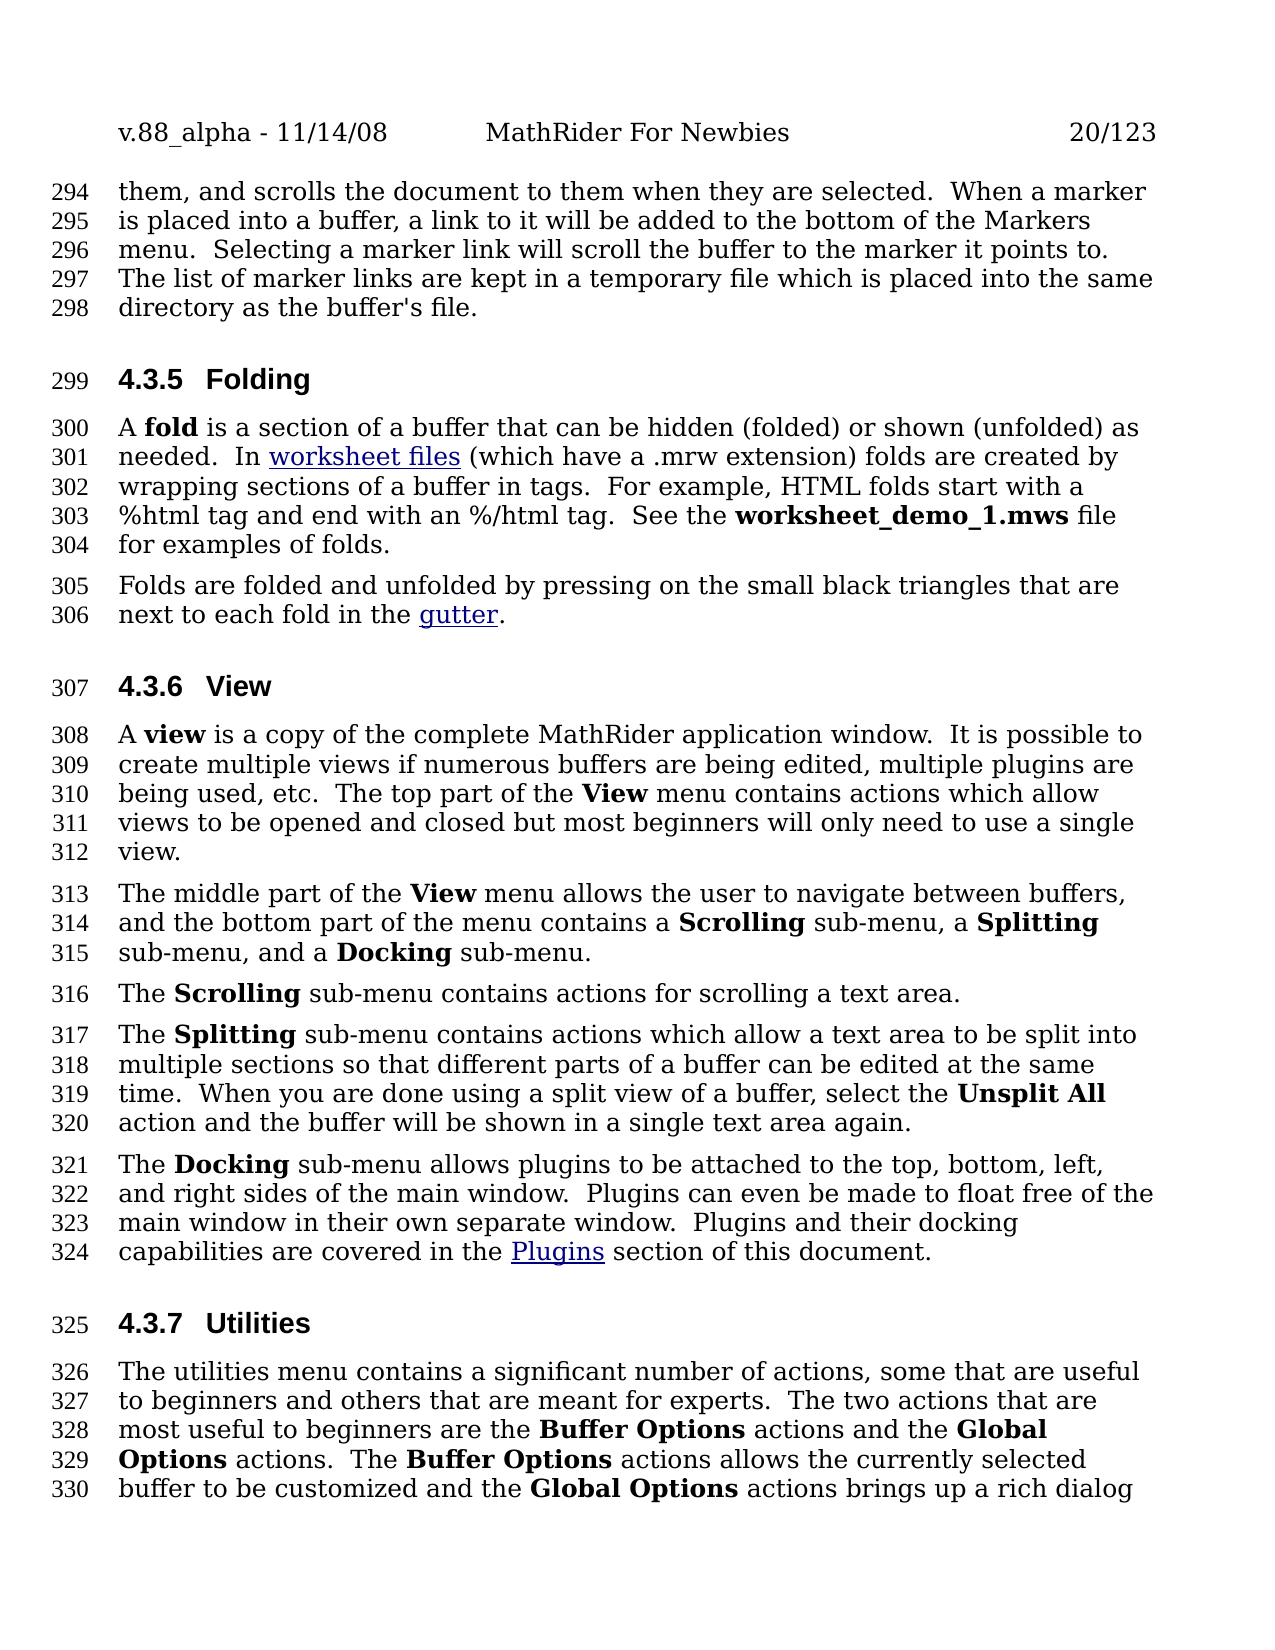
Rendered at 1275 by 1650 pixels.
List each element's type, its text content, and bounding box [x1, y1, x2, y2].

text The middle part of the View menu allows the user to navigate between buffers, and the bottom part of the menu contains a Scrolling sub-menu, a Splitting sub-menu, and a Docking sub-menu. [118, 879, 1157, 967]
text The utilities menu contains a significant number of actions, some that are useful to beginners and others that are meant for experts. The two actions that are most useful to beginners are the Buffer Options actions and the Global Options actions. The Buffer Options actions allows the currently selected buffer to be customized and the Global Options actions brings up a rich dialog [118, 1357, 1157, 1504]
subtitle View [118, 669, 1157, 702]
text them, and scrolls the document to them when they are selected. When a marker is placed into a buffer, a link to it will be added to the bottom of the Markers menu. Selecting a marker link will scroll the buffer to the marker it points to. The list of marker links are kept in a temporary file which is placed into the same directory as the buffer's file. [118, 177, 1157, 323]
text A view is a copy of the complete MathRider application window. It is possible to create multiple views if numerous buffers are being edited, multiple plugins are being used, etc. The top part of the View menu contains actions which allow views to be opened and closed but most beginners will only need to use a single view. [118, 721, 1157, 867]
text The Splitting sub-menu contains actions which allow a text area to be split into multiple sections so that different parts of a buffer can be edited at the same time. When you are done using a split view of a buffer, select the Unsplit All action and the buffer will be shown in a single text area again. [118, 1021, 1157, 1138]
text The Scrolling sub-menu contains actions for scrolling a text area. [118, 979, 1157, 1008]
text The Docking sub-menu allows plugins to be attached to the top, bottom, left, and right sides of the main window. Plugins can even be made to float free of the main window in their own separate window. Plugins and their docking capabilities are covered in the Plugins section of this document. [118, 1150, 1157, 1267]
subtitle Folding [118, 362, 1157, 395]
text A fold is a section of a buffer that can be hidden (folded) or shown (unfolded) as needed. In worksheet files (which have a .mrw extension) folds are created by wrapping sections of a buffer in tags. For example, HTML folds start with a %html tag and end with an %/html tag. See the worksheet_demo_1.mws file for examples of folds. [118, 413, 1157, 559]
subtitle Utilities [118, 1306, 1157, 1339]
text Folds are folded and unfolded by pressing on the small black triangles that are next to each fold in the gutter. [118, 572, 1157, 630]
